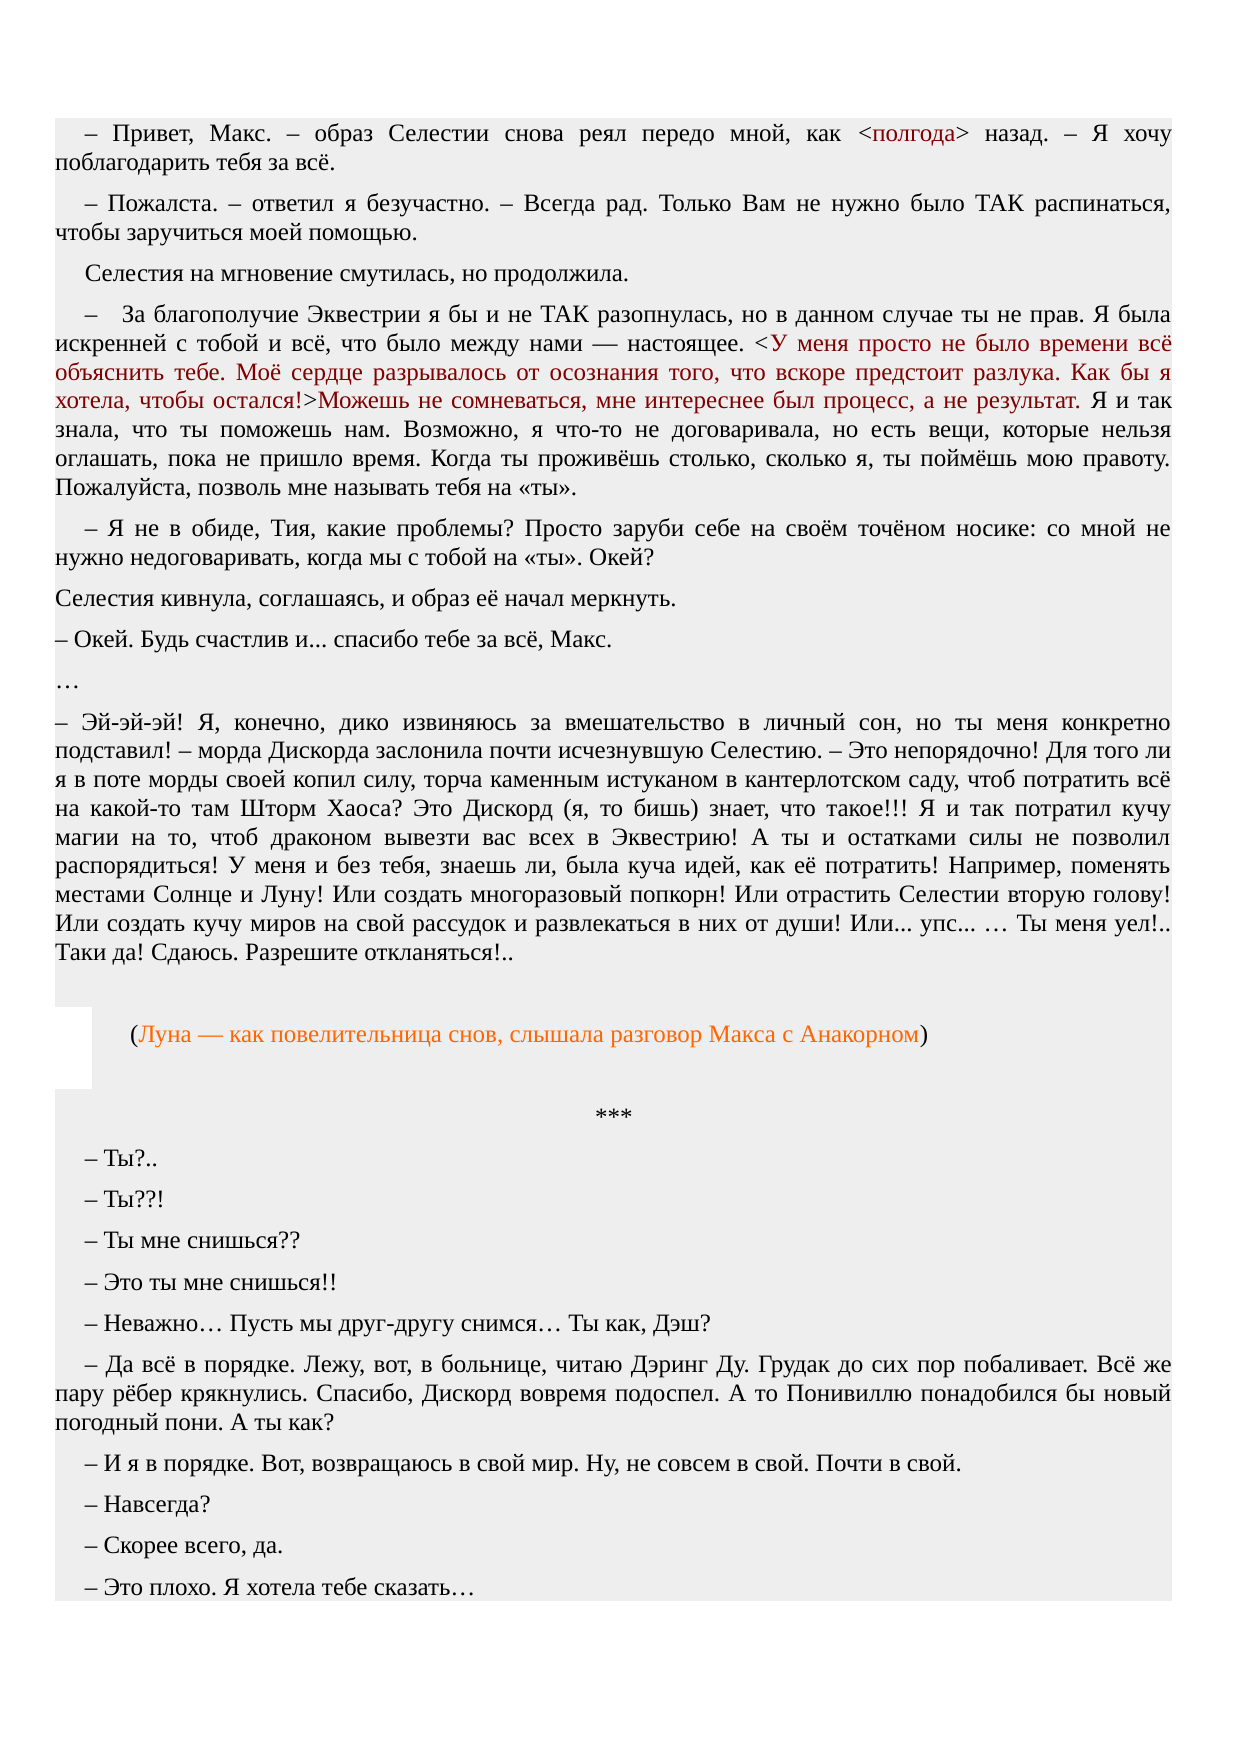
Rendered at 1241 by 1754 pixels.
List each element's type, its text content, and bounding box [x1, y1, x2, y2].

text … [55, 666, 1172, 694]
text – Неважно… Пусть мы друг-другу снимся… Ты как, Дэш? [55, 1308, 1172, 1337]
text – Ты??! [55, 1184, 1172, 1213]
text Селестия кивнула, соглашаясь, и образ её начал меркнуть. [55, 583, 1172, 612]
text Селестия на мгновение смутилась, но продолжила. [55, 258, 1172, 287]
text – Навсегда? [55, 1489, 1172, 1518]
text – Да всё в порядке. Лежу, вот, в больнице, читаю Дэринг Ду. Грудак до сих пор побаливает. Всё же пару рёбер крякнулись. Спасибо, Дискорд вовремя подоспел. А то Понивиллю понадобился бы новый погодный пони. А ты как? [55, 1349, 1172, 1436]
text – Пожалста. – ответил я безучастно. – Всегда рад. Только Вам не нужно было ТАК распинаться, чтобы заручиться моей помощью. [55, 188, 1172, 246]
text – Привет, Макс. – образ Селестии снова реял передо мной, как <полгода> назад. – Я хочу поблагодарить тебя за всё. [55, 118, 1172, 176]
text – Скорее всего, да. [55, 1531, 1172, 1559]
text – Я не в обиде, Тия, какие проблемы? Просто заруби себе на своём точёном носике: со мной не нужно недоговаривать, когда мы с тобой на «ты». Окей? [55, 513, 1172, 571]
text – Эй-эй-эй! Я, конечно, дико извиняюсь за вмешательство в личный сон, но ты меня конкретно подставил! – морда Дискорда заслонила почти исчезнувшую Селестию. – Это непорядочно! Для того ли я в поте морды своей копил силу, торча каменным истуканом в кантерлотском саду, чтоб потратить всё на какой-то там Шторм Хаоса? Это Дискорд (я, то бишь) знает, что такое!!! Я и так потратил кучу магии на то, чтоб драконом вывезти вас всех в Эквестрию! А ты и остатками силы не позволил распорядиться! У меня и без тебя, знаешь ли, была куча идей, как её потратить! Например, поменять местами Солнце и Луну! Или создать многоразовый попкорн! Или отрастить Селестии вторую голову! Или создать кучу миров на свой рассудок и развлекаться в них от души! Или... упс... … Ты меня уел!.. Таки да! Сдаюсь. Разрешите откланяться!.. [55, 707, 1172, 966]
list (Луна — как повелительница снов, слышала разговор Макса с Анакорном) [92, 1019, 1172, 1048]
text – Это плохо. Я хотела тебе сказать… [55, 1572, 1172, 1601]
text – И я в порядке. Вот, возвращаюсь в свой мир. Ну, не совсем в свой. Почти в свой. [55, 1448, 1172, 1477]
text – За благополучие Эквестрии я бы и не ТАК разопнулась, но в данном случае ты не прав. Я была искренней с тобой и всё, что было между нами — настоящее. <У меня просто не было времени всё объяснить тебе. Моё сердце разрывалось от осознания того, что вскоре предстоит разлука. Как бы я хотела, чтобы остался!>Можешь не сомневаться, мне интереснее был процесс, а не результат. Я и так знала, что ты поможешь нам. Возможно, я что-то не договаривала, но есть вещи, которые нельзя оглашать, пока не пришло время. Когда ты проживёшь столько, сколько я, ты поймёшь мою правоту. Пожалуйста, позволь мне называть тебя на «ты». [55, 299, 1172, 501]
text – Ты?.. [55, 1143, 1172, 1172]
text – Это ты мне снишься!! [55, 1267, 1172, 1296]
text – Окей. Будь счастлив и... спасибо тебе за всё, Макс. [55, 624, 1172, 653]
text *** [55, 1102, 1172, 1131]
text – Ты мне снишься?? [55, 1226, 1172, 1254]
